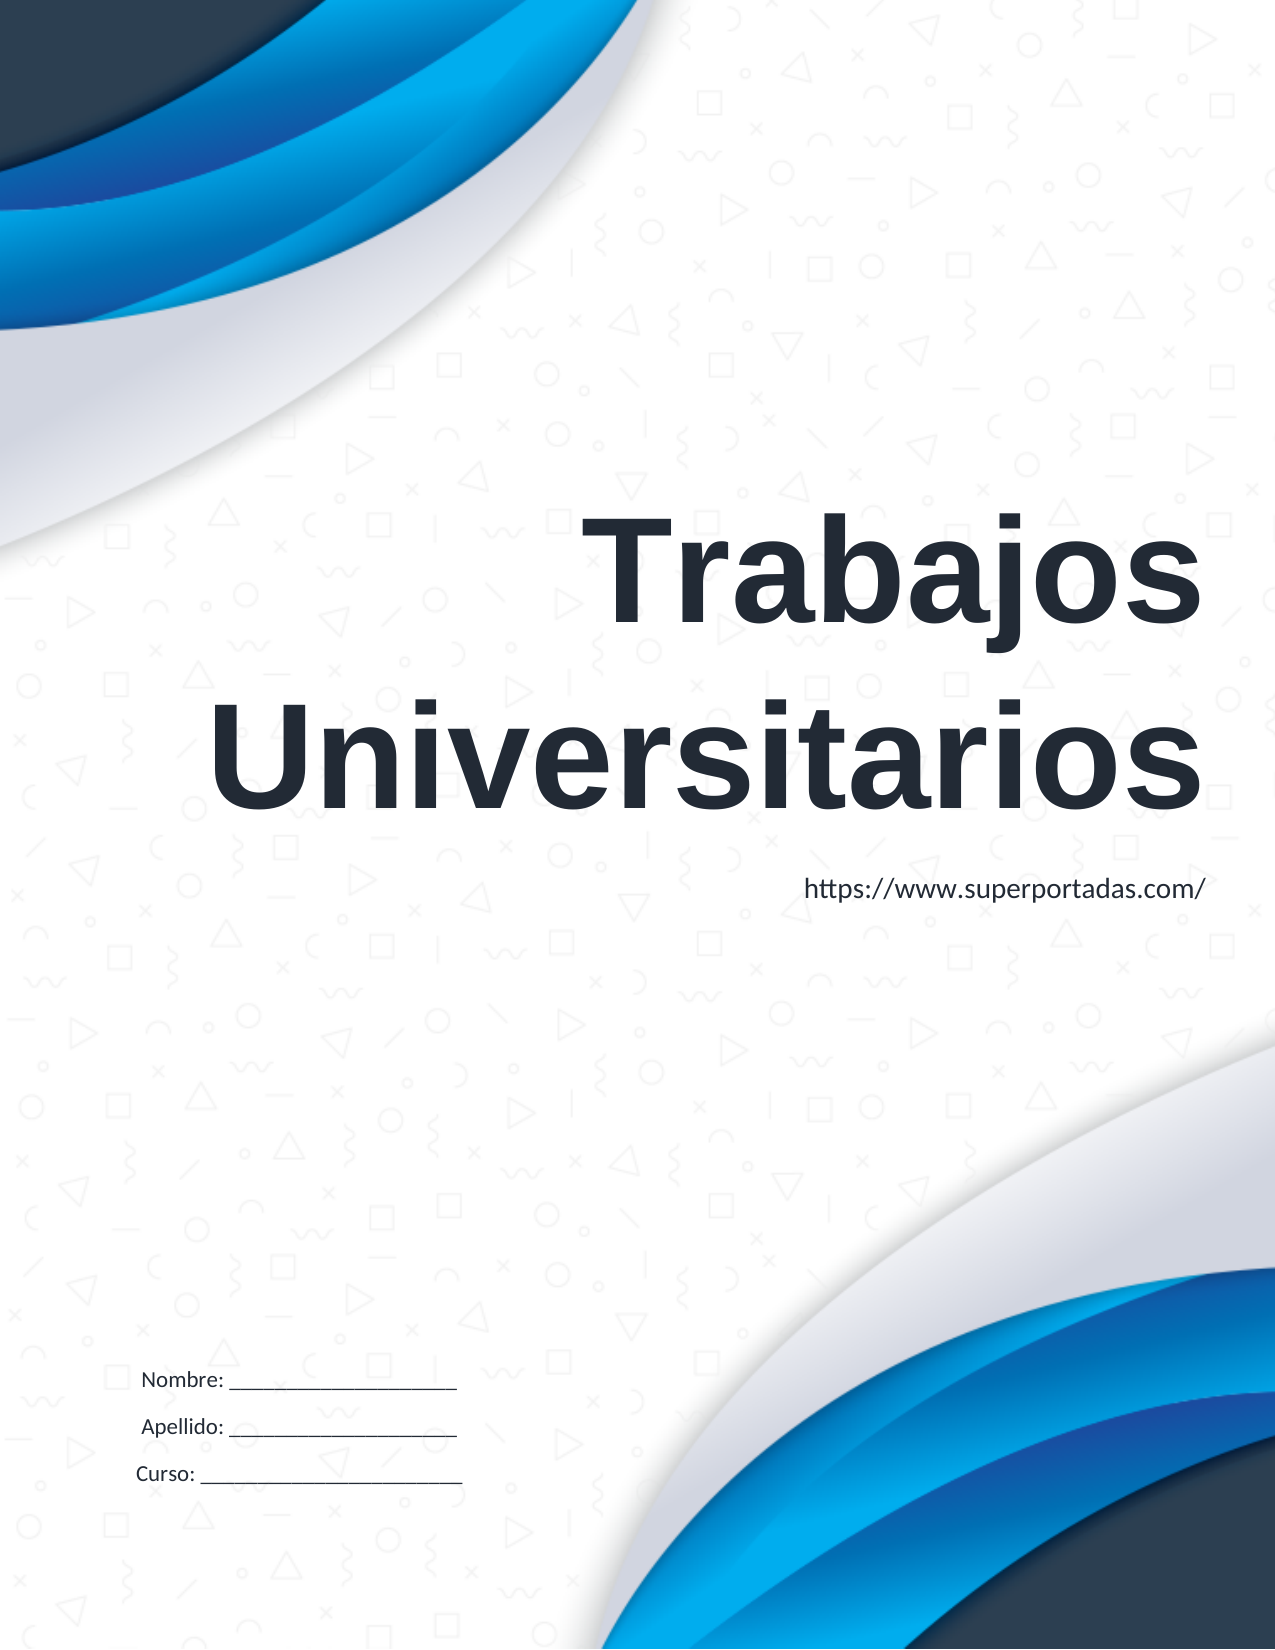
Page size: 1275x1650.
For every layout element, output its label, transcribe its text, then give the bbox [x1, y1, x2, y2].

text Trabajos Universitarios [197, 481, 1206, 840]
picture [0, 0, 482, 210]
picture [0, 0, 1275, 1649]
text Curso: _______________________ [118, 1459, 480, 1487]
text Apellido: ____________________ [118, 1412, 480, 1440]
text https://www.superportadas.com/ [197, 871, 1206, 906]
text Nombre: ____________________ [118, 1365, 480, 1393]
picture [781, 1392, 1275, 1649]
